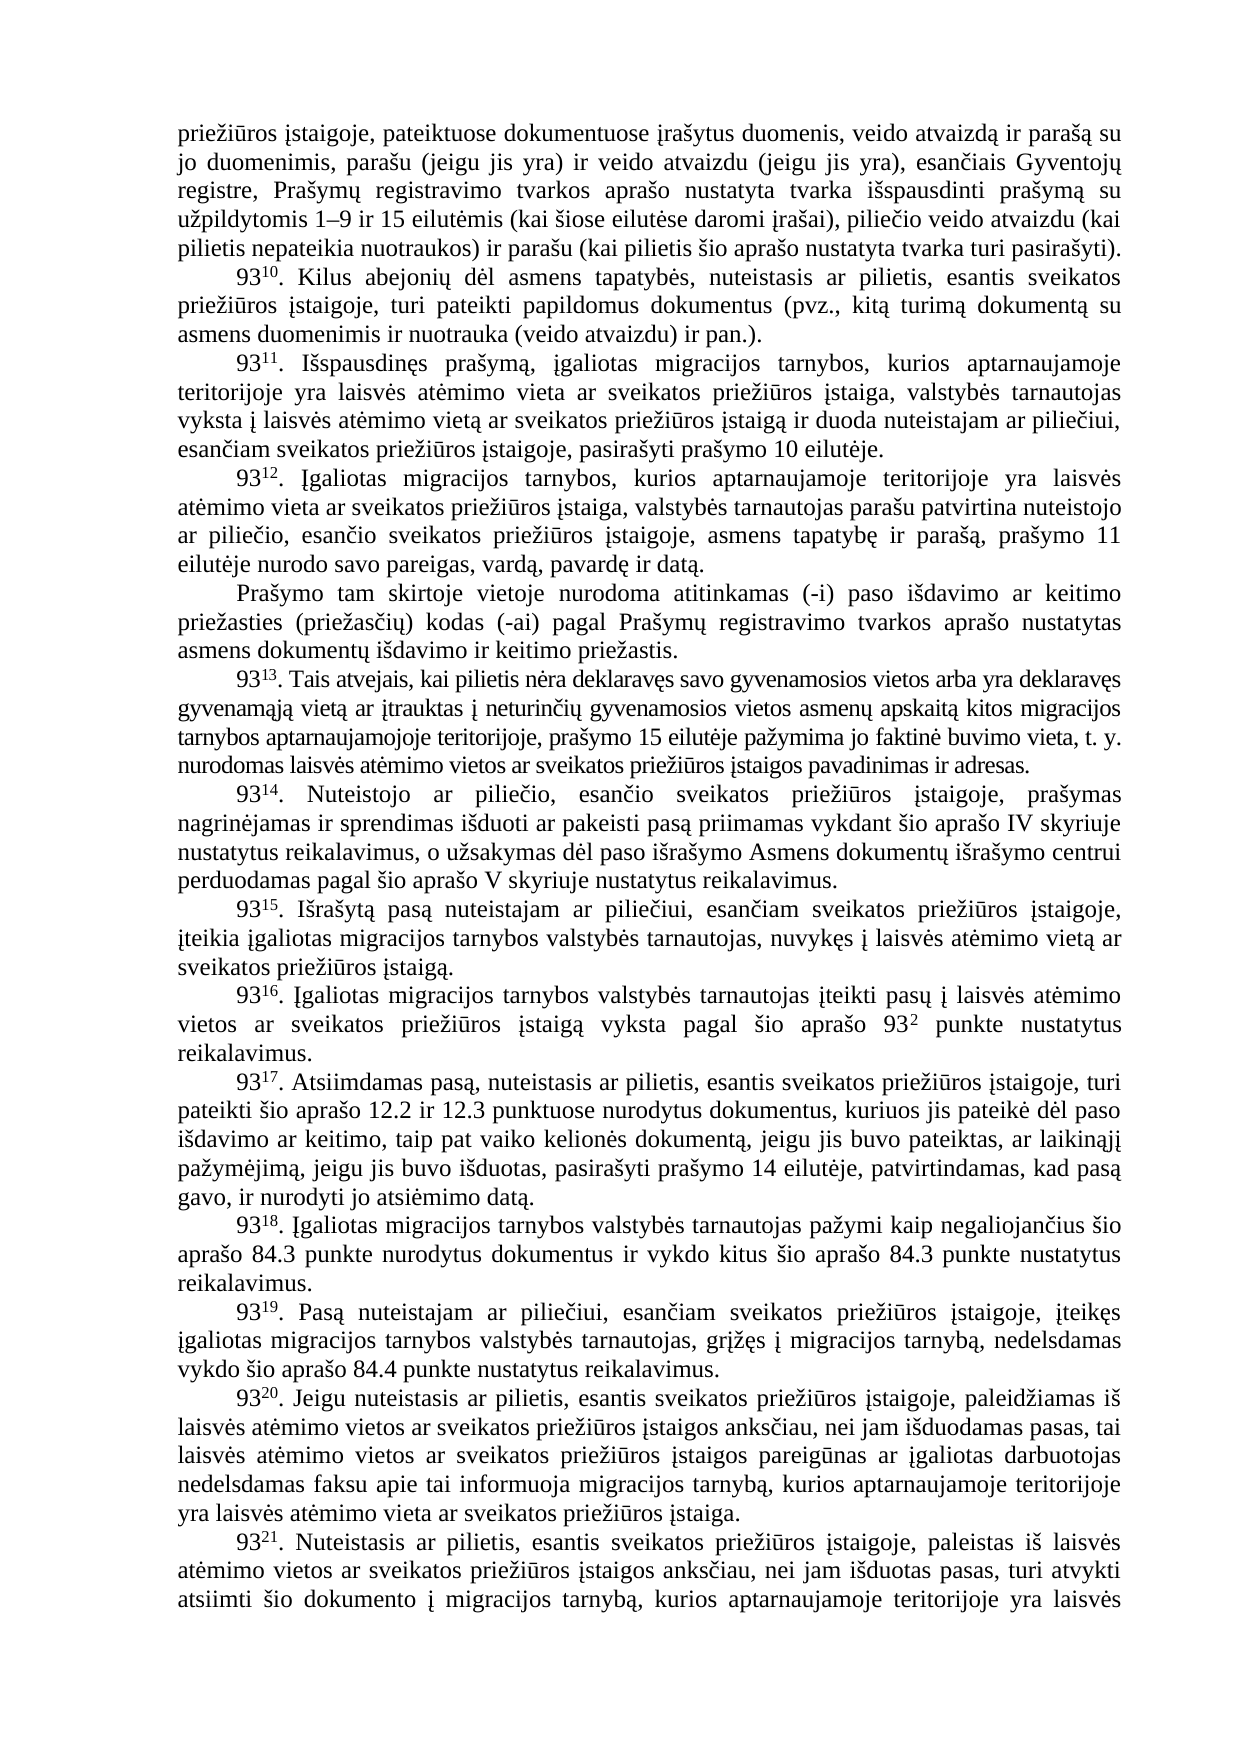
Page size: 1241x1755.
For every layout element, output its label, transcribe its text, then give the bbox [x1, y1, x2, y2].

text 9319. Pasą nuteistajam ar piliečiui, esančiam sveikatos priežiūros įstaigoje, įteikęs įgaliotas migracijos tarnybos valstybės tarnautojas, grįžęs į migracijos tarnybą, nedelsdamas vykdo šio aprašo 84.4 punkte nustatytus reikalavimus. [177, 1297, 1122, 1383]
text 9317. Atsiimdamas pasą, nuteistasis ar pilietis, esantis sveikatos priežiūros įstaigoje, turi pateikti šio aprašo 12.2 ir 12.3 punktuose nurodytus dokumentus, kuriuos jis pateikė dėl paso išdavimo ar keitimo, taip pat vaiko kelionės dokumentą, jeigu jis buvo pateiktas, ar laikinąjį pažymėjimą, jeigu jis buvo išduotas, pasirašyti prašymo 14 eilutėje, patvirtindamas, kad pasą gavo, ir nurodyti jo atsiėmimo datą. [177, 1067, 1122, 1211]
text Prašymo tam skirtoje vietoje nurodoma atitinkamas (-i) paso išdavimo ar keitimo priežasties (priežasčių) kodas (-ai) pagal Prašymų registravimo tvarkos aprašo nustatytas asmens dokumentų išdavimo ir keitimo priežastis. [177, 578, 1122, 664]
text 9315. Išrašytą pasą nuteistajam ar piliečiui, esančiam sveikatos priežiūros įstaigoje, įteikia įgaliotas migracijos tarnybos valstybės tarnautojas, nuvykęs į laisvės atėmimo vietą ar sveikatos priežiūros įstaigą. [177, 894, 1122, 981]
text 9310. Kilus abejonių dėl asmens tapatybės, nuteistasis ar pilietis, esantis sveikatos priežiūros įstaigoje, turi pateikti papildomus dokumentus (pvz., kitą turimą dokumentą su asmens duomenimis ir nuotrauka (veido atvaizdu) ir pan.). [177, 262, 1122, 348]
text 9314. Nuteistojo ar piliečio, esančio sveikatos priežiūros įstaigoje, prašymas nagrinėjamas ir sprendimas išduoti ar pakeisti pasą priimamas vykdant šio aprašo IV skyriuje nustatytus reikalavimus, o užsakymas dėl paso išrašymo Asmens dokumentų išrašymo centrui perduodamas pagal šio aprašo V skyriuje nustatytus reikalavimus. [177, 779, 1122, 894]
text 9320. Jeigu nuteistasis ar pilietis, esantis sveikatos priežiūros įstaigoje, paleidžiamas iš laisvės atėmimo vietos ar sveikatos priežiūros įstaigos anksčiau, nei jam išduodamas pasas, tai laisvės atėmimo vietos ar sveikatos priežiūros įstaigos pareigūnas ar įgaliotas darbuotojas nedelsdamas faksu apie tai informuoja migracijos tarnybą, kurios aptarnaujamoje teritorijoje yra laisvės atėmimo vieta ar sveikatos priežiūros įstaiga. [177, 1383, 1122, 1527]
text 9318. Įgaliotas migracijos tarnybos valstybės tarnautojas pažymi kaip negaliojančius šio aprašo 84.3 punkte nurodytus dokumentus ir vykdo kitus šio aprašo 84.3 punkte nustatytus reikalavimus. [177, 1211, 1122, 1297]
text priežiūros įstaigoje, pateiktuose dokumentuose įrašytus duomenis, veido atvaizdą ir parašą su jo duomenimis, parašu (jeigu jis yra) ir veido atvaizdu (jeigu jis yra), esančiais Gyventojų registre, Prašymų registravimo tvarkos aprašo nustatyta tvarka išspausdinti prašymą su užpildytomis 1–9 ir 15 eilutėmis (kai šiose eilutėse daromi įrašai), piliečio veido atvaizdu (kai pilietis nepateikia nuotraukos) ir parašu (kai pilietis šio aprašo nustatyta tvarka turi pasirašyti). [177, 118, 1122, 262]
text 9321. Nuteistasis ar pilietis, esantis sveikatos priežiūros įstaigoje, paleistas iš laisvės atėmimo vietos ar sveikatos priežiūros įstaigos anksčiau, nei jam išduotas pasas, turi atvykti atsiimti šio dokumento į migracijos tarnybą, kurios aptarnaujamoje teritorijoje yra laisvės [177, 1527, 1122, 1613]
text 9311. Išspausdinęs prašymą, įgaliotas migracijos tarnybos, kurios aptarnaujamoje teritorijoje yra laisvės atėmimo vieta ar sveikatos priežiūros įstaiga, valstybės tarnautojas vyksta į laisvės atėmimo vietą ar sveikatos priežiūros įstaigą ir duoda nuteistajam ar piliečiui, esančiam sveikatos priežiūros įstaigoje, pasirašyti prašymo 10 eilutėje. [177, 348, 1122, 463]
text 9313. Tais atvejais, kai pilietis nėra deklaravęs savo gyvenamosios vietos arba yra deklaravęs gyvenamąją vietą ar įtrauktas į neturinčių gyvenamosios vietos asmenų apskaitą kitos migracijos tarnybos aptarnaujamojoje teritorijoje, prašymo 15 eilutėje pažymima jo faktinė buvimo vieta, t. y. nurodomas laisvės atėmimo vietos ar sveikatos priežiūros įstaigos pavadinimas ir adresas. [177, 664, 1122, 779]
text 9312. Įgaliotas migracijos tarnybos, kurios aptarnaujamoje teritorijoje yra laisvės atėmimo vieta ar sveikatos priežiūros įstaiga, valstybės tarnautojas parašu patvirtina nuteistojo ar piliečio, esančio sveikatos priežiūros įstaigoje, asmens tapatybę ir parašą, prašymo 11 eilutėje nurodo savo pareigas, vardą, pavardę ir datą. [177, 463, 1122, 578]
text 9316. Įgaliotas migracijos tarnybos valstybės tarnautojas įteikti pasų į laisvės atėmimo vietos ar sveikatos priežiūros įstaigą vyksta pagal šio aprašo 932 punkte nustatytus reikalavimus. [177, 981, 1122, 1067]
